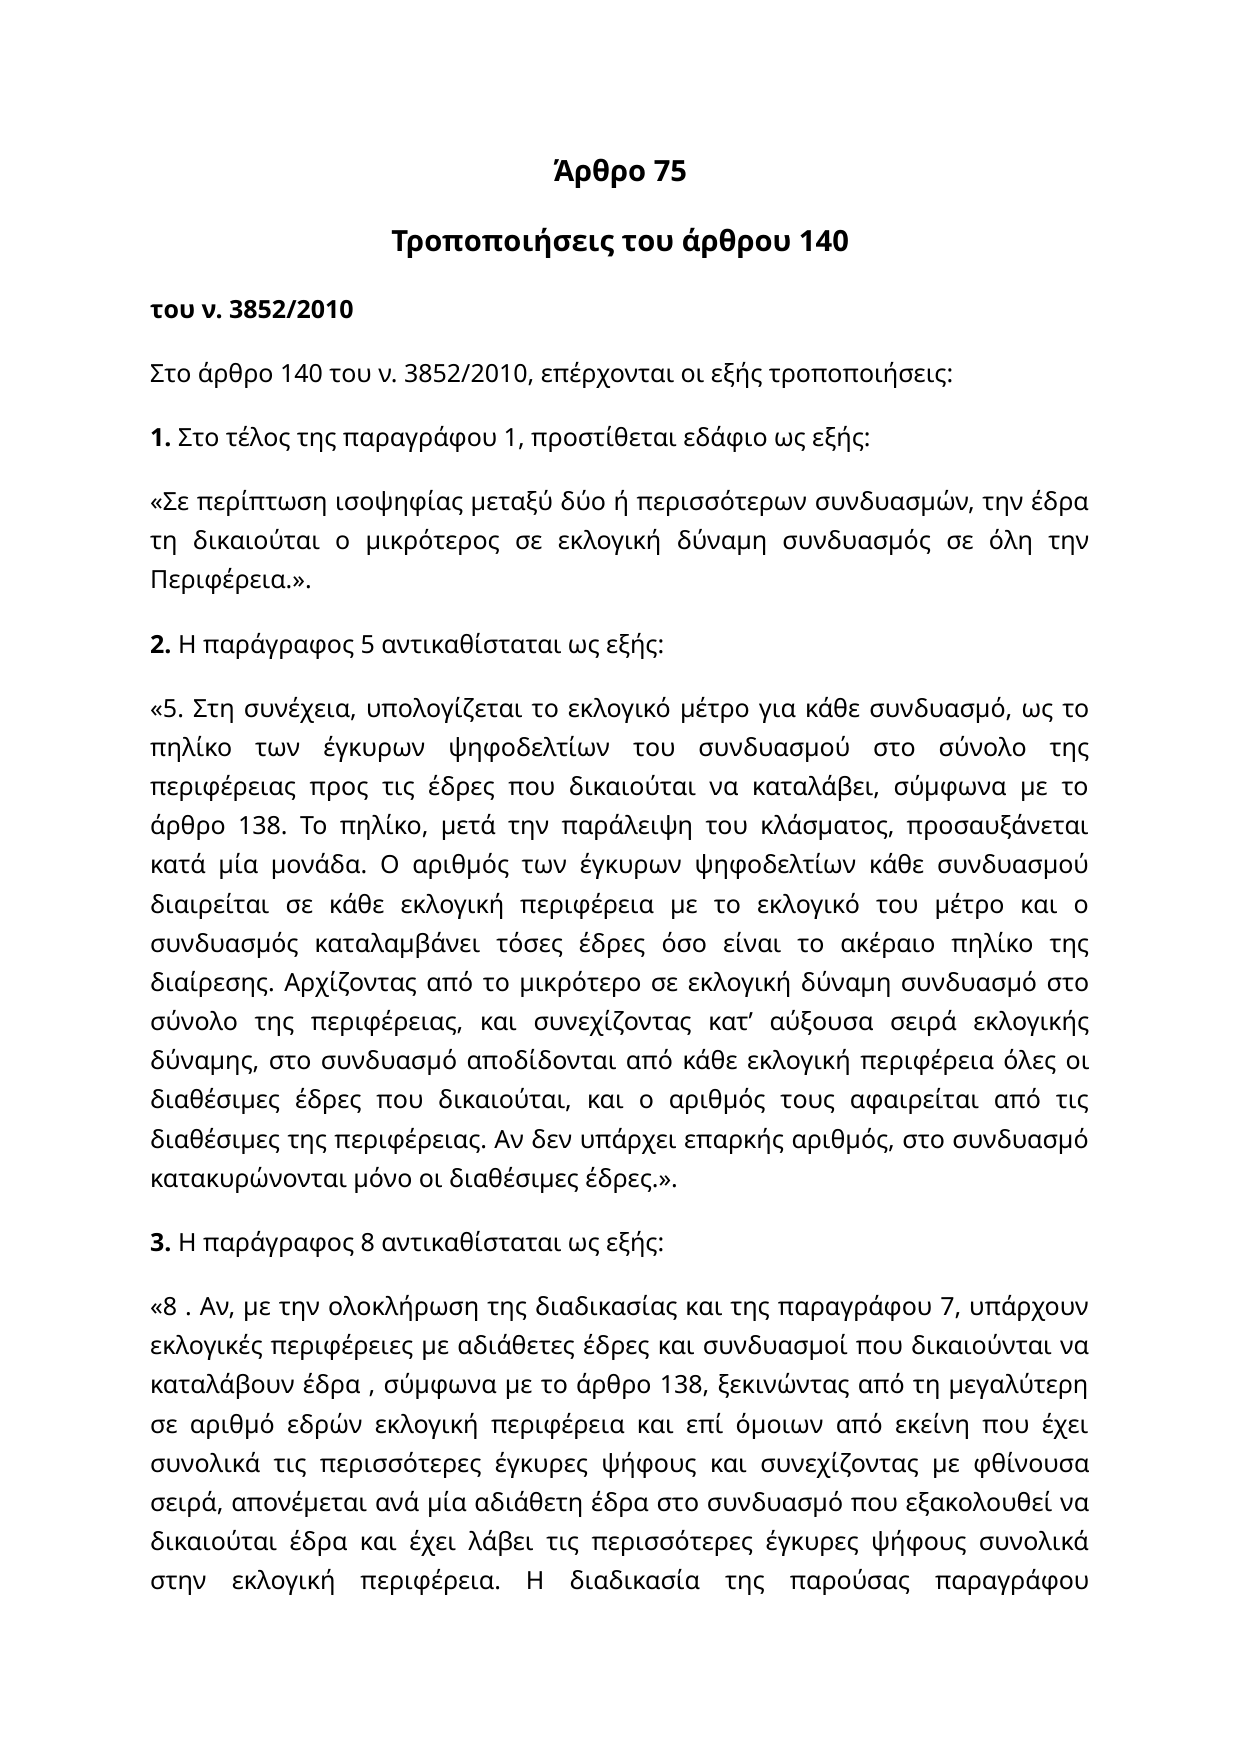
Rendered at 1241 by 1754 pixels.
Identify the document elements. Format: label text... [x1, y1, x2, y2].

text «5. Στη συνέχεια, υπολογίζεται το εκλογικό μέτρο για κάθε συνδυασμό, ως το πηλίκο των έγκυρων ψηφοδελτίων του συνδυασμού στο σύνολο της περιφέρειας προς τις έδρες που δικαιούται να καταλάβει, σύμφωνα με το άρθρο 138. Το πηλίκο, μετά την παράλειψη του κλάσματος, προσαυξάνεται κατά μία μονάδα. Ο αριθμός των έγκυρων ψηφοδελτίων κάθε συνδυασμού διαιρείται σε κάθε εκλογική περιφέρεια με το εκλογικό του μέτρο και ο συνδυασμός καταλαμβάνει τόσες έδρες όσο είναι το ακέραιο πηλίκο της διαίρεσης. Αρχίζοντας από το μικρότερο σε εκλογική δύναμη συνδυασμό στο σύνολο της περιφέρειας, και συνεχίζοντας κατ’ αύξουσα σειρά εκλογικής δύναμης, στο συνδυασμό αποδίδονται από κάθε εκλογική περιφέρεια όλες οι διαθέσιμες έδρες που δικαιούται, και ο αριθμός τους αφαιρείται από τις διαθέσιμες της περιφέρειας. Αν δεν υπάρχει επαρκής αριθμός, στο συνδυασμό κατακυρώνονται μόνο οι διαθέσιμες έδρες.». [150, 690, 1090, 1194]
text 3. Η παράγραφος 8 αντικαθίσταται ως εξής: [150, 1224, 1090, 1259]
text του ν. 3852/2010 [150, 291, 1090, 325]
text «Σε περίπτωση ισοψηφίας μεταξύ δύο ή περισσότερων συνδυασμών, την έδρα τη δικαιούται ο μικρότερος σε εκλογική δύναμη συνδυασμός σε όλη την Περιφέρεια.». [150, 484, 1090, 596]
text 2. Η παράγραφος 5 αντικαθίσταται ως εξής: [150, 626, 1090, 660]
subtitle Τροποποιήσεις του άρθρου 140 [150, 221, 1090, 260]
text 1. Στο τέλος της παραγράφου 1, προστίθεται εδάφιο ως εξής: [150, 419, 1090, 454]
text «8 . Αν, με την ολοκλήρωση της διαδικασίας και της παραγράφου 7, υπάρχουν εκλογικές περιφέρειες με αδιάθετες έδρες και συνδυασμοί που δικαιούνται να καταλάβουν έδρα , σύμφωνα με το άρθρο 138, ξεκινώντας από τη μεγαλύτερη σε αριθμό εδρών εκλογική περιφέρεια και επί όμοιων από εκείνη που έχει συνολικά τις περισσότερες έγκυρες ψήφους και συνεχίζοντας με φθίνουσα σειρά, απονέμεται ανά μία αδιάθετη έδρα στο συνδυασμό που εξακολουθεί να δικαιούται έδρα και έχει λάβει τις περισσότερες έγκυρες ψήφους συνολικά στην εκλογική περιφέρεια. Η διαδικασία της παρούσας παραγράφου [150, 1289, 1090, 1597]
subtitle Άρθρο 75 [150, 150, 1090, 190]
text Στο άρθρο 140 του ν. 3852/2010, επέρχονται οι εξής τροποποιήσεις: [150, 355, 1090, 389]
